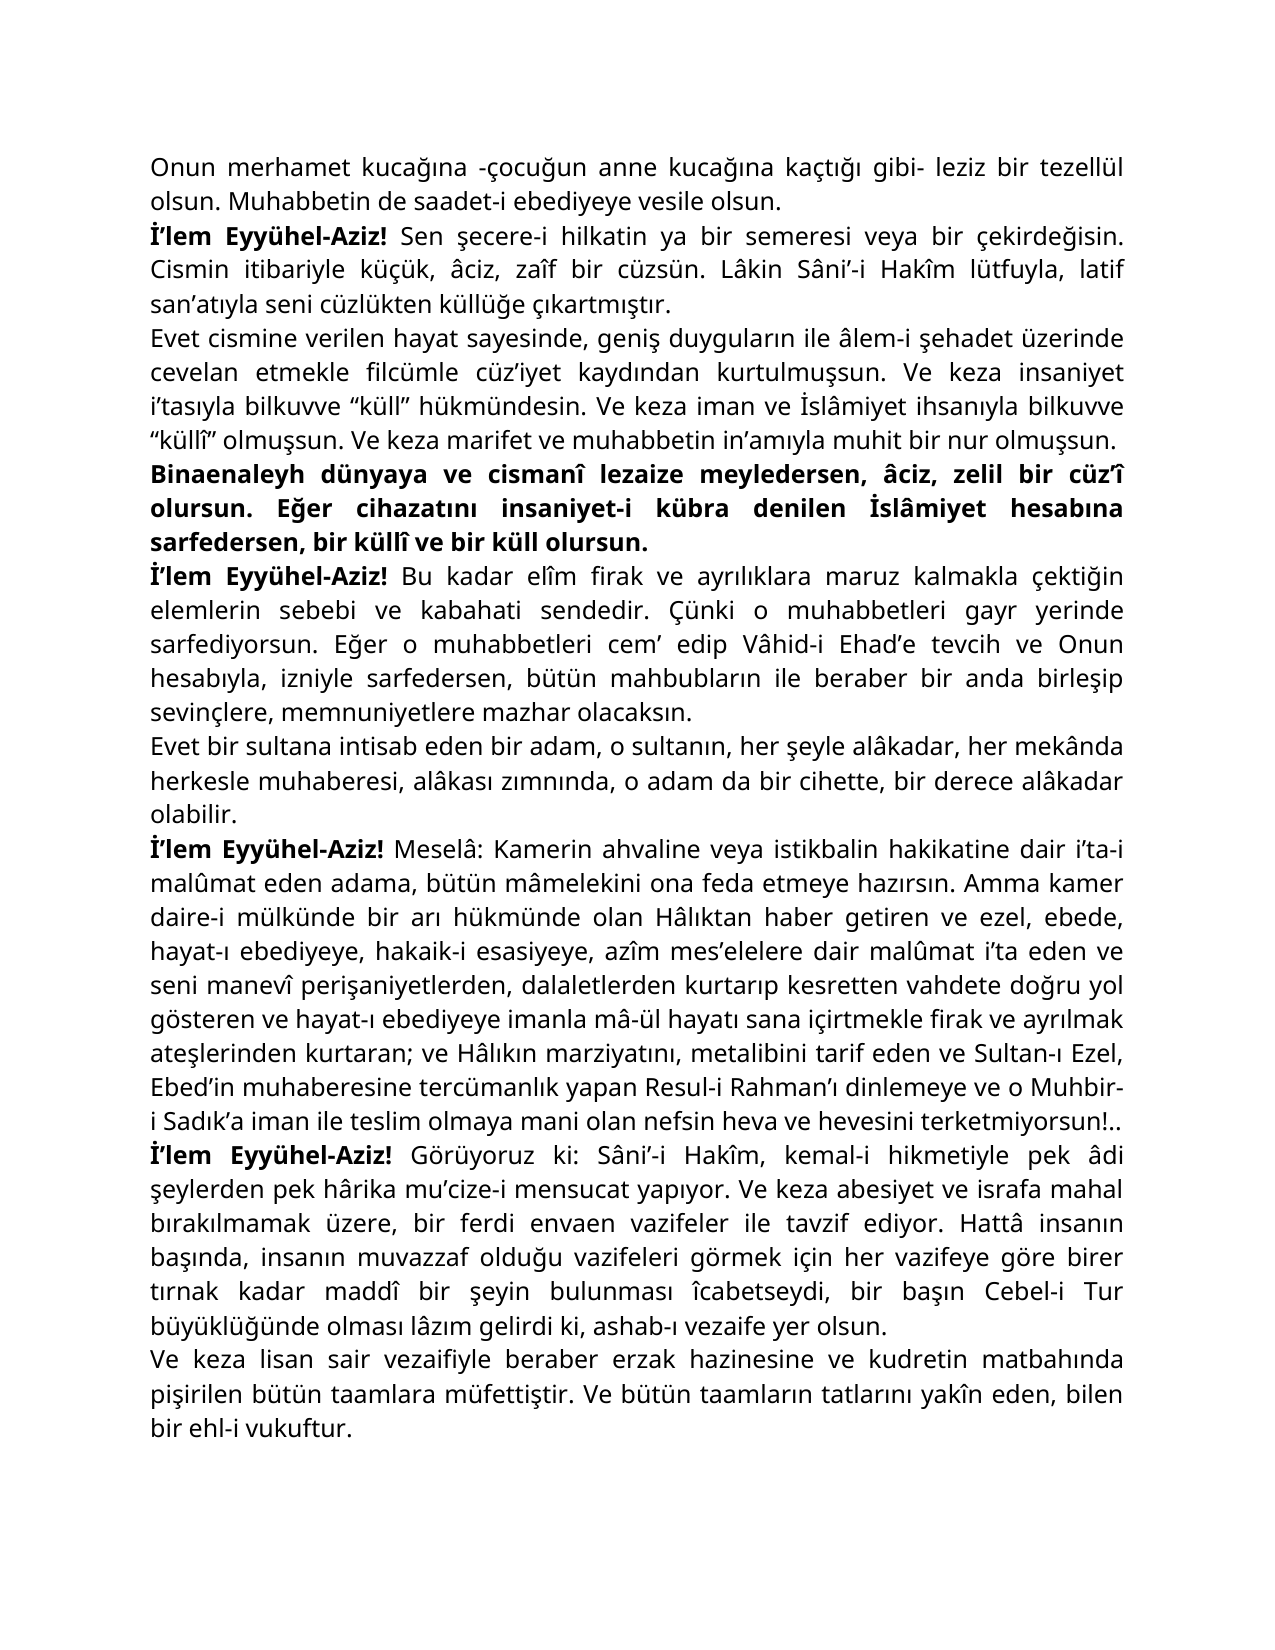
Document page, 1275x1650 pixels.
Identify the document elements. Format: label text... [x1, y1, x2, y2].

text İ’lem Eyyühel-Aziz! Meselâ: Kamerin ahvaline veya istikbalin hakikatine dair i’ta-i malûmat eden adama, bütün mâmelekini ona feda etmeye hazırsın. Amma kamer daire-i mülkünde bir arı hükmünde olan Hâlıktan haber getiren ve ezel, ebede, hayat-ı ebediyeye, hakaik-i esasiyeye, azîm mes’elelere dair malûmat i’ta eden ve seni manevî perişaniyetlerden, dalaletlerden kurtarıp kesretten vahdete doğru yol gösteren ve hayat-ı ebediyeye imanla mâ-ül hayatı sana içirtmekle firak ve ayrılmak ateşlerinden kurtaran; ve Hâlıkın marziyatını, metalibini tarif eden ve Sultan-ı Ezel, Ebed’in muhaberesine tercümanlık yapan Resul-i Rahman’ı dinlemeye ve o Muhbir-i Sadık’a iman ile teslim olmaya mani olan nefsin heva ve hevesini terketmiyorsun!.. [150, 831, 1125, 1138]
text Evet bir sultana intisab eden bir adam, o sultanın, her şeyle alâkadar, her mekânda herkesle muhaberesi, alâkası zımnında, o adam da bir cihette, bir derece alâkadar olabilir. [150, 729, 1125, 831]
text İ’lem Eyyühel-Aziz! Görüyoruz ki: Sâni’-i Hakîm, kemal-i hikmetiyle pek âdi şeylerden pek hârika mu’cize-i mensucat yapıyor. Ve keza abesiyet ve israfa mahal bırakılmamak üzere, bir ferdi envaen vazifeler ile tavzif ediyor. Hattâ insanın başında, insanın muvazzaf olduğu vazifeleri görmek için her vazifeye göre birer tırnak kadar maddî bir şeyin bulunması îcabetseydi, bir başın Cebel-i Tur büyüklüğünde olması lâzım gelirdi ki, ashab-ı vezaife yer olsun. [150, 1138, 1125, 1342]
text Onun merhamet kucağına -çocuğun anne kucağına kaçtığı gibi- leziz bir tezellül olsun. Muhabbetin de saadet-i ebediyeye vesile olsun. [150, 150, 1125, 218]
text Evet cismine verilen hayat sayesinde, geniş duyguların ile âlem-i şehadet üzerinde cevelan etmekle filcümle cüz’iyet kaydından kurtulmuşsun. Ve keza insaniyet i’tasıyla bilkuvve “küll” hükmündesin. Ve keza iman ve İslâmiyet ihsanıyla bilkuvve “küllî” olmuşsun. Ve keza marifet ve muhabbetin in’amıyla muhit bir nur olmuşsun. [150, 320, 1125, 457]
text İ’lem Eyyühel-Aziz! Sen şecere-i hilkatin ya bir semeresi veya bir çekirdeğisin. Cismin itibariyle küçük, âciz, zaîf bir cüzsün. Lâkin Sâni’-i Hakîm lütfuyla, latif san’atıyla seni cüzlükten küllüğe çıkartmıştır. [150, 218, 1125, 320]
text İ’lem Eyyühel-Aziz! Bu kadar elîm firak ve ayrılıklara maruz kalmakla çektiğin elemlerin sebebi ve kabahati sendedir. Çünki o muhabbetleri gayr yerinde sarfediyorsun. Eğer o muhabbetleri cem’ edip Vâhid-i Ehad’e tevcih ve Onun hesabıyla, izniyle sarfedersen, bütün mahbubların ile beraber bir anda birleşip sevinçlere, memnuniyetlere mazhar olacaksın. [150, 559, 1125, 729]
text Ve keza lisan sair vezaifiyle beraber erzak hazinesine ve kudretin matbahında pişirilen bütün taamlara müfettiştir. Ve bütün taamların tatlarını yakîn eden, bilen bir ehl-i vukuftur. [150, 1342, 1125, 1444]
text Binaenaleyh dünyaya ve cismanî lezaize meyledersen, âciz, zelil bir cüz’î olursun. Eğer cihazatını insaniyet-i kübra denilen İslâmiyet hesabına sarfedersen, bir küllî ve bir küll olursun. [150, 457, 1125, 559]
